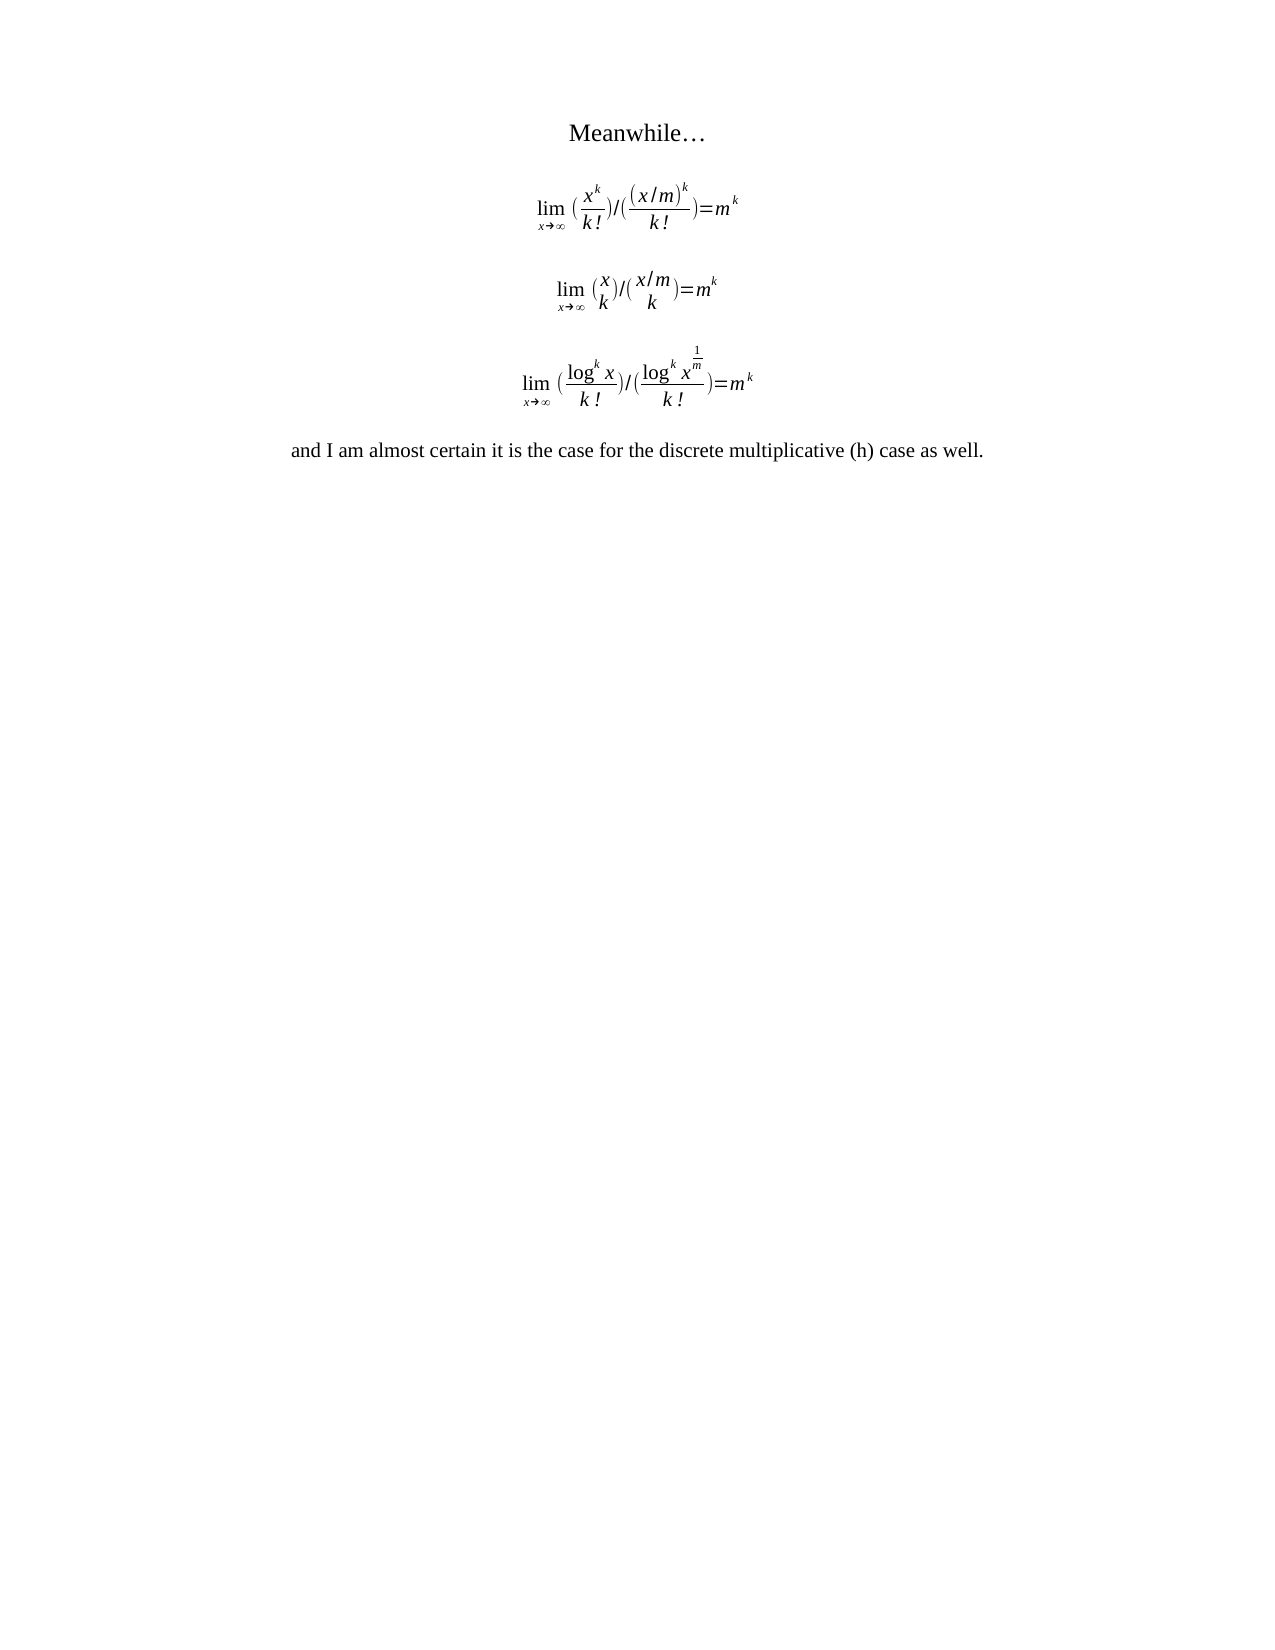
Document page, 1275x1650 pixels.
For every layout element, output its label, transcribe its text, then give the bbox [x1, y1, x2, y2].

text Meanwhile… [118, 118, 1157, 147]
text and I am almost certain it is the case for the discrete multiplicative (h) case as well. [118, 438, 1157, 462]
